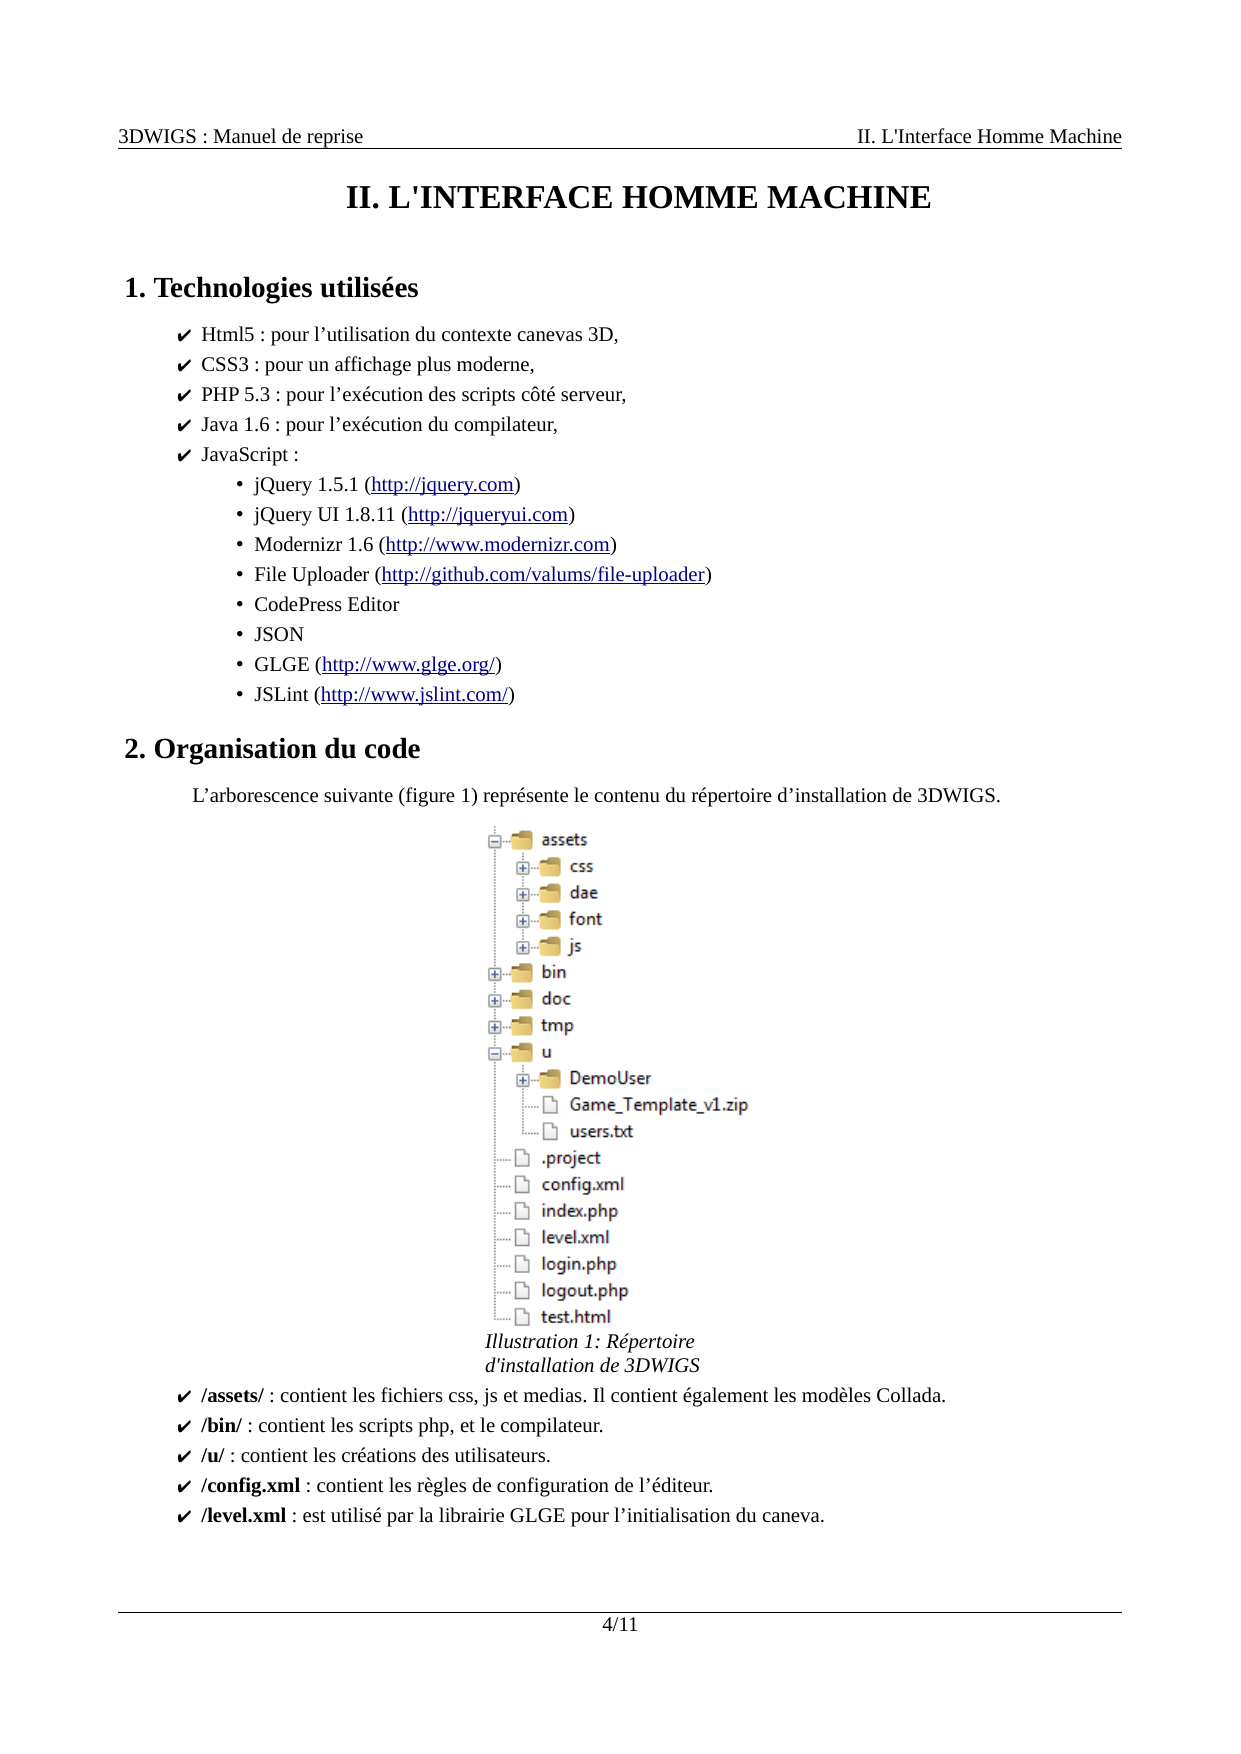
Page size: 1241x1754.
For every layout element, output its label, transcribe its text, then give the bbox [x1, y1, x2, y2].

list JSON [236, 622, 1122, 646]
list /u/ : contient les créations des utilisateurs. [177, 1443, 1122, 1467]
list CodePress Editor [236, 592, 1122, 616]
list CSS3 : pour un affichage plus moderne, [177, 352, 1122, 376]
list JSLint (http://www.jslint.com/) [236, 682, 1122, 706]
list Java 1.6 : pour l’exécution du compilateur, [177, 412, 1122, 436]
list Modernizr 1.6 (http://www.modernizr.com) [236, 532, 1122, 556]
list /bin/ : contient les scripts php, et le compilateur. [177, 1413, 1122, 1437]
list /assets/ : contient les fichiers css, js et medias. Il contient également les modèles Collada. [177, 1383, 1122, 1407]
picture [484, 825, 756, 1329]
text L’arborescence suivante (figure 1) représente le contenu du répertoire d’installation de 3DWIGS. [118, 783, 1122, 807]
text Illustration 1: Répertoire d'installation de 3DWIGS [485, 1329, 756, 1377]
subtitle Organisation du code [124, 731, 1122, 764]
list /level.xml : est utilisé par la librairie GLGE pour l’initialisation du caneva. [177, 1503, 1122, 1527]
subtitle L'Interface Homme Machine [118, 178, 1122, 216]
list PHP 5.3 : pour l’exécution des scripts côté serveur, [177, 382, 1122, 406]
list File Uploader (http://github.com/valums/file-uploader) [236, 562, 1122, 586]
list JavaScript : [177, 442, 1122, 466]
list Html5 : pour l’utilisation du contexte canevas 3D, [177, 322, 1122, 346]
list jQuery UI 1.8.11 (http://jqueryui.com) [236, 502, 1122, 526]
list GLGE (http://www.glge.org/) [236, 652, 1122, 676]
subtitle Technologies utilisées [124, 270, 1122, 304]
list jQuery 1.5.1 (http://jquery.com) [236, 472, 1122, 496]
list /config.xml : contient les règles de configuration de l’éditeur. [177, 1473, 1122, 1497]
